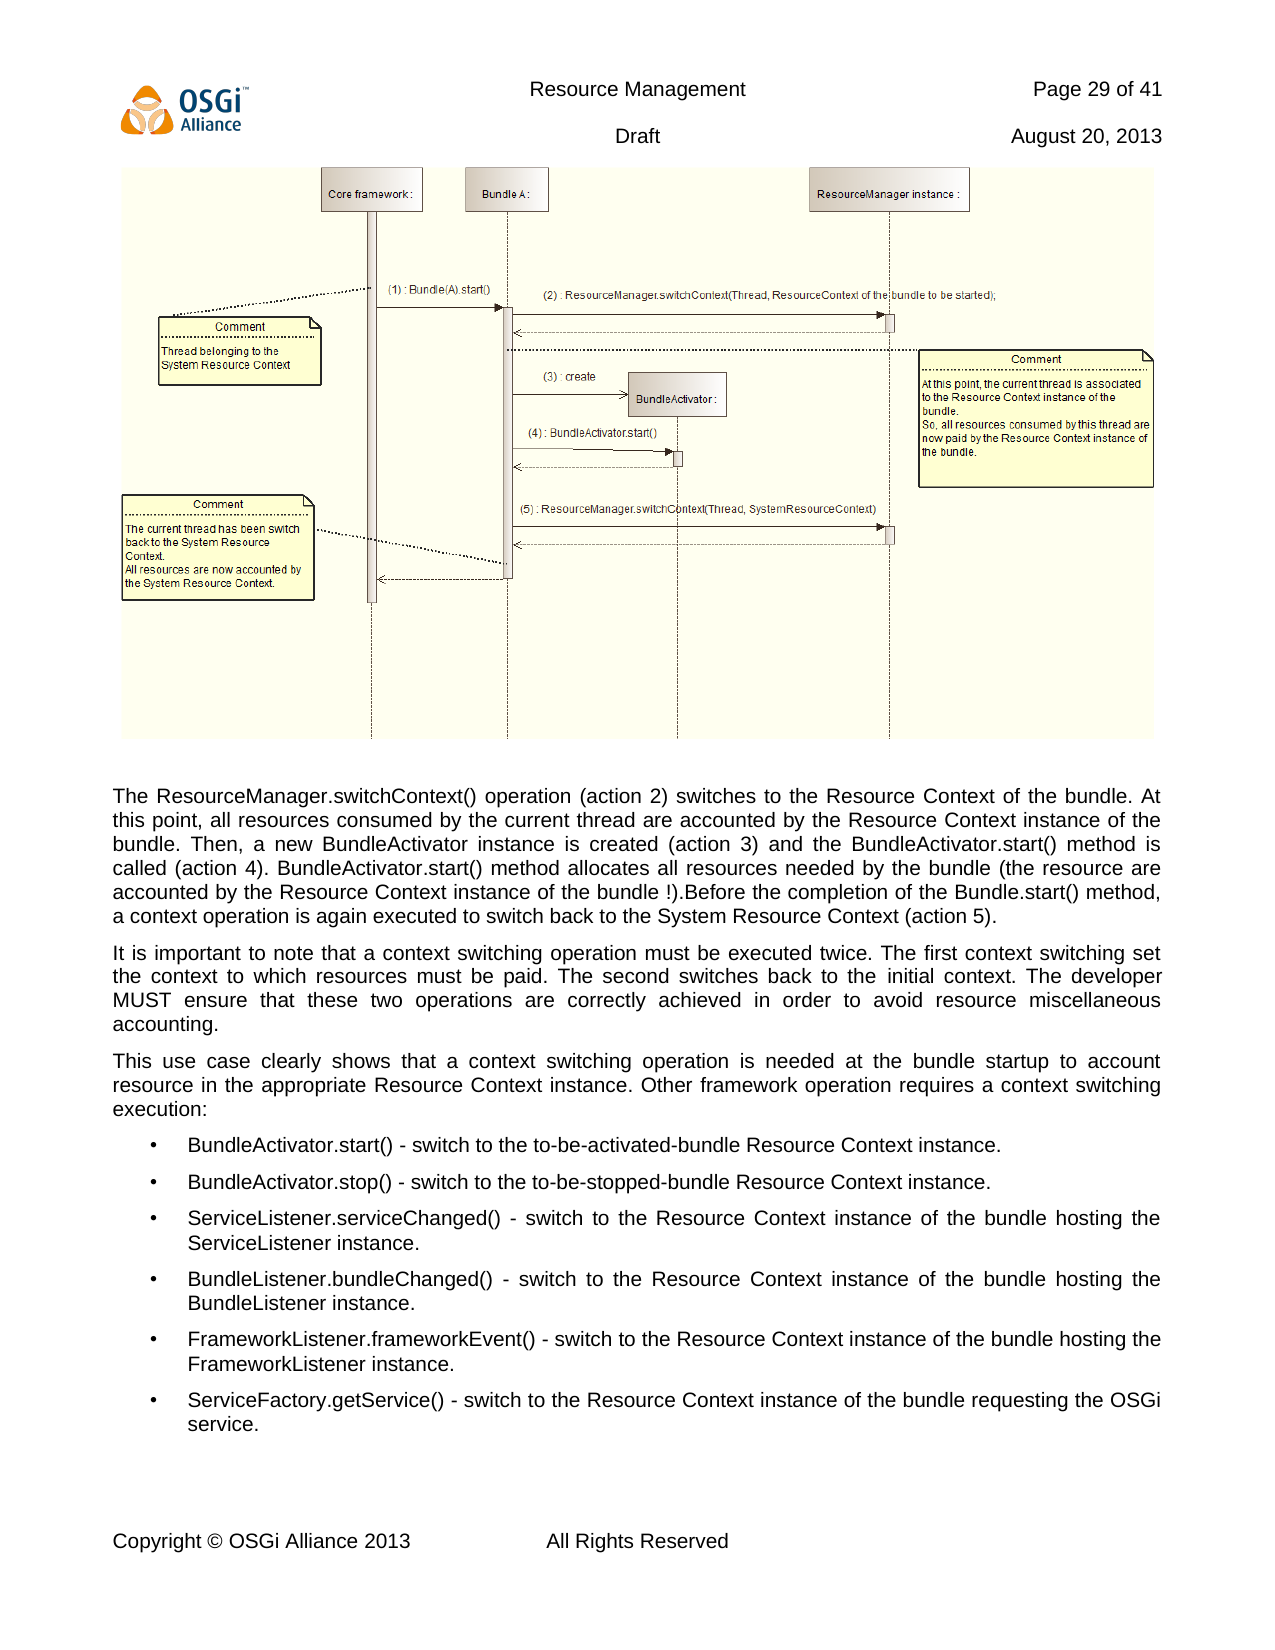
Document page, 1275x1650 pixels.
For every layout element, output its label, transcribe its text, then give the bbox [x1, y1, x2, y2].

picture [112, 158, 1163, 748]
list BundleActivator.start() - switch to the to-be-activated-bundle Resource Context instance. [150, 1133, 1162, 1157]
list ServiceFactory.getService() - switch to the Resource Context instance of the bundle requesting the OSGi service. [150, 1388, 1162, 1436]
text It is important to note that a context switching operation must be executed twice. The first context switching set the context to which resources must be paid. The second switches back to the initial context. The developer MUST ensure that these two operations are correctly achieved in order to avoid resource miscellaneous accounting. [112, 940, 1162, 1036]
list BundleActivator.stop() - switch to the to-be-stopped-bundle Resource Context instance. [150, 1170, 1162, 1194]
text This use case clearly shows that a context switching operation is needed at the bundle startup to account resource in the appropriate Resource Context instance. Other framework operation requires a context switching execution: [112, 1049, 1162, 1121]
picture [113, 78, 257, 142]
list BundleListener.bundleChanged() - switch to the Resource Context instance of the bundle hosting the BundleListener instance. [150, 1267, 1162, 1315]
text The ResourceManager.switchContext() operation (action 2) switches to the Resource Context of the bundle. At this point, all resources consumed by the current thread are accounted by the Resource Context instance of the bundle. Then, a new BundleActivator instance is created (action 3) and the BundleActivator.start() method is called (action 4). BundleActivator.start() method allocates all resources needed by the bundle (the resource are accounted by the Resource Context instance of the bundle !).Before the completion of the Bundle.start() method, a context operation is again executed to switch back to the System Resource Context (action 5). [112, 784, 1162, 928]
list ServiceListener.serviceChanged() - switch to the Resource Context instance of the bundle hosting the ServiceListener instance. [150, 1206, 1162, 1254]
list FrameworkListener.frameworkEvent() - switch to the Resource Context instance of the bundle hosting the FrameworkListener instance. [150, 1327, 1162, 1375]
